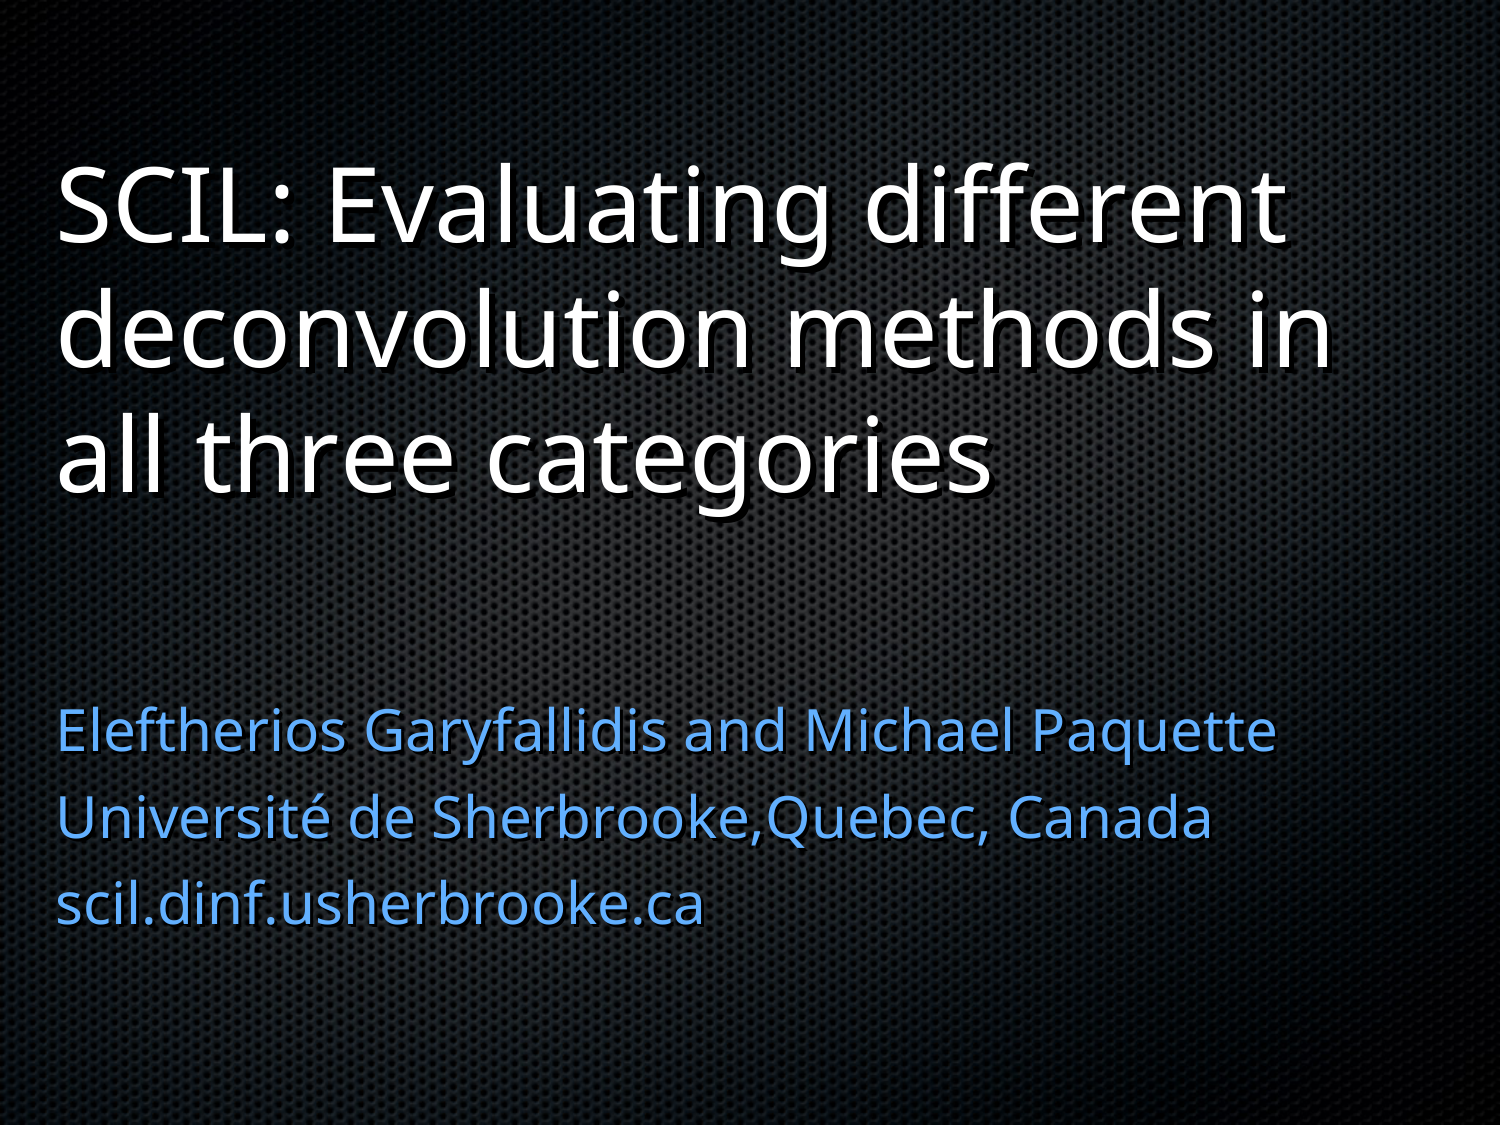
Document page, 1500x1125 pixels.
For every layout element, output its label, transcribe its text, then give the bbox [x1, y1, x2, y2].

list Eleftherios Garyfallidis and Michael Paquette Université de Sherbrooke,Quebec, Canada scil.dinf.usherbrooke.ca [47, 685, 1458, 1125]
title SCIL: Evaluating different deconvolution methods in all three categories [47, 129, 1477, 522]
picture [0, 0, 1500, 1125]
